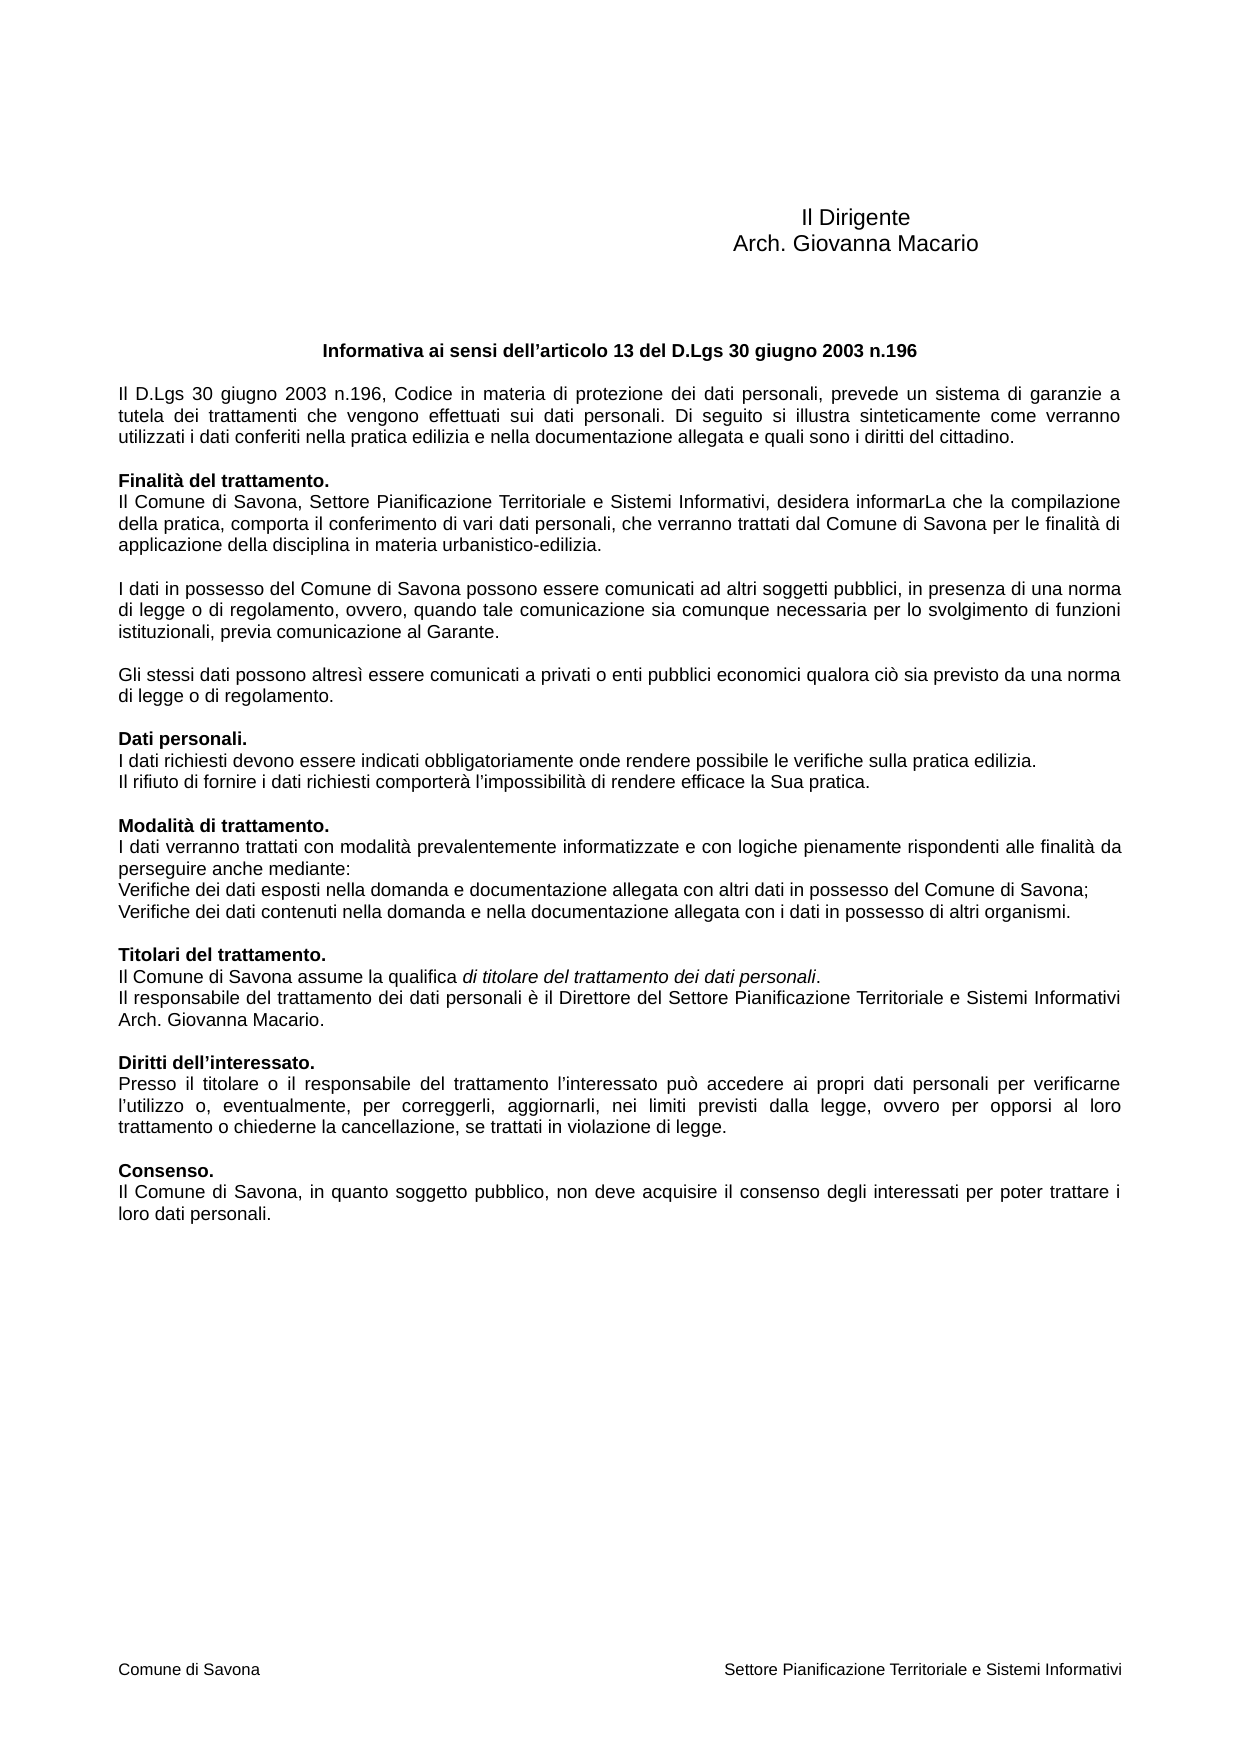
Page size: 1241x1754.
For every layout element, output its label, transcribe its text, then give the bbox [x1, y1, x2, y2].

text I dati richiesti devono essere indicati obbligatoriamente onde rendere possibile le verifiche sulla pratica edilizia. [118, 750, 1122, 771]
text Il rifiuto di fornire i dati richiesti comporterà l’impossibilità di rendere efficace la Sua pratica. [118, 771, 1122, 793]
text Il D.Lgs 30 giugno 2003 n.196, Codice in materia di protezione dei dati personali, prevede un sistema di garanzie a tutela dei trattamenti che vengono effettuati sui dati personali. Di seguito si illustra sinteticamente come verranno utilizzati i dati conferiti nella pratica edilizia e nella documentazione allegata e quali sono i diritti del cittadino. [118, 383, 1122, 448]
text I dati in possesso del Comune di Savona possono essere comunicati ad altri soggetti pubblici, in presenza di una norma di legge o di regolamento, ovvero, quando tale comunicazione sia comunque necessaria per lo svolgimento di funzioni istituzionali, previa comunicazione al Garante. [118, 577, 1122, 642]
table_header [582, 177, 1129, 203]
table_cell Il Dirigente Arch. Giovanna Macario [582, 204, 1129, 256]
text Il Comune di Savona, in quanto soggetto pubblico, non deve acquisire il consenso degli interessati per poter trattare i loro dati personali. [118, 1181, 1122, 1224]
subtitle Informativa ai sensi dell’articolo 13 del D.Lgs 30 giugno 2003 n.196 [118, 340, 1122, 362]
table_cell [111, 204, 582, 256]
text Titolari del trattamento. [118, 944, 1122, 965]
text Consenso. [118, 1159, 1122, 1181]
text Il Comune di Savona, Settore Pianificazione Territoriale e Sistemi Informativi, desidera informarLa che la compilazione della pratica, comporta il conferimento di vari dati personali, che verranno trattati dal Comune di Savona per le finalità di applicazione della disciplina in materia urbanistico-edilizia. [118, 491, 1122, 556]
text Modalità di trattamento. [118, 814, 1122, 836]
text Finalità del trattamento. [118, 469, 1122, 491]
text Presso il titolare o il responsabile del trattamento l’interessato può accedere ai propri dati personali per verificarne l’utilizzo o, eventualmente, per correggerli, aggiornarli, nei limiti previsti dalla legge, ovvero per opporsi al loro trattamento o chiederne la cancellazione, se trattati in violazione di legge. [118, 1073, 1122, 1138]
text Verifiche dei dati esposti nella domanda e documentazione allegata con altri dati in possesso del Comune di Savona; [118, 879, 1122, 901]
text Il Comune di Savona assume la qualifica di titolare del trattamento dei dati personali. [118, 965, 1122, 987]
table_header [111, 177, 582, 203]
text Dati personali. [118, 728, 1122, 750]
text Il responsabile del trattamento dei dati personali è il Direttore del Settore Pianificazione Territoriale e Sistemi Informativi Arch. Giovanna Macario. [118, 987, 1122, 1030]
text Gli stessi dati possono altresì essere comunicati a privati o enti pubblici economici qualora ciò sia previsto da una norma di legge o di regolamento. [118, 663, 1122, 707]
text Diritti dell’interessato. [118, 1052, 1122, 1073]
text Verifiche dei dati contenuti nella domanda e nella documentazione allegata con i dati in possesso di altri organismi. [118, 901, 1122, 922]
text I dati verranno trattati con modalità prevalentemente informatizzate e con logiche pienamente rispondenti alle finalità da perseguire anche mediante: [118, 836, 1122, 879]
